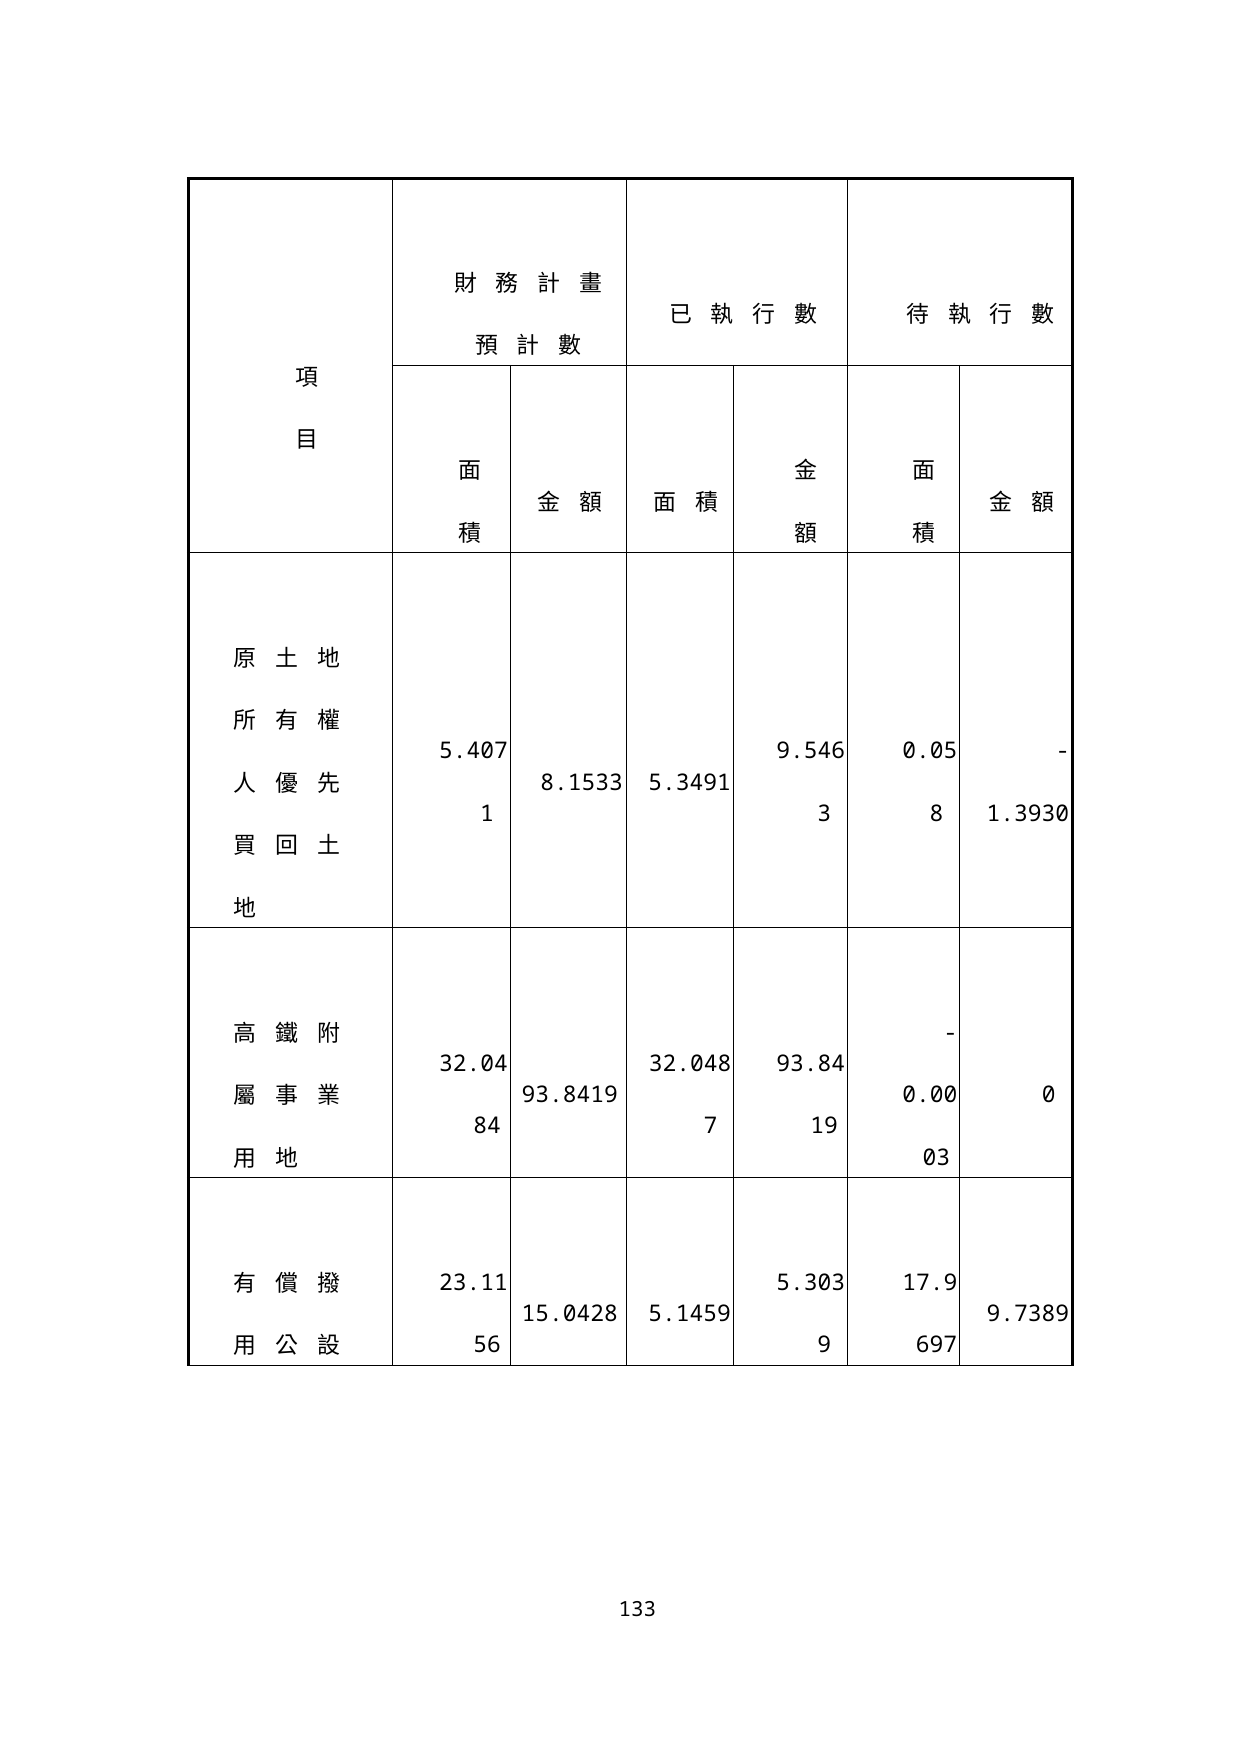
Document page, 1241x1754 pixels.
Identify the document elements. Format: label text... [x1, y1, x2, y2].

table_cell 面積 [848, 366, 959, 552]
table_cell 32.0487 [627, 928, 733, 1177]
table_header 項 目 [190, 180, 392, 552]
table_header 待執行數 [848, 180, 1071, 365]
table_cell 8.1533 [511, 553, 626, 927]
table_cell 高鐵附屬事業用地 [190, 928, 392, 1177]
table_cell 5.1459 [627, 1178, 733, 1365]
table_cell 0.058 [848, 553, 959, 927]
table_cell 32.0484 [393, 928, 510, 1177]
table_cell 5.4071 [393, 553, 510, 927]
table_cell -0.0003 [848, 928, 959, 1177]
table_header 財務計畫預計數 [393, 180, 626, 365]
table_cell -1.3930 [960, 553, 1071, 927]
table_cell 15.0428 [511, 1178, 626, 1365]
table_cell 金額 [734, 366, 847, 552]
table_cell 5.3491 [627, 553, 733, 927]
table_cell 金額 [960, 366, 1071, 552]
table_cell 面積 [393, 366, 510, 552]
table_cell 23.1156 [393, 1178, 510, 1365]
table_cell 0 [960, 928, 1071, 1177]
table_cell 17.9697 [848, 1178, 959, 1365]
table_cell 面積 [627, 366, 733, 552]
table_cell 有償撥用公設 [190, 1178, 392, 1365]
table_cell 金額 [511, 366, 626, 552]
table_cell 9.5463 [734, 553, 847, 927]
table_cell 原土地所有權人優先買回土地 [190, 553, 392, 927]
table_cell 93.8419 [734, 928, 847, 1177]
table_cell 93.8419 [511, 928, 626, 1177]
table_cell 5.3039 [734, 1178, 847, 1365]
table_cell 9.7389 [960, 1178, 1071, 1365]
table_header 已執行數 [627, 180, 847, 365]
